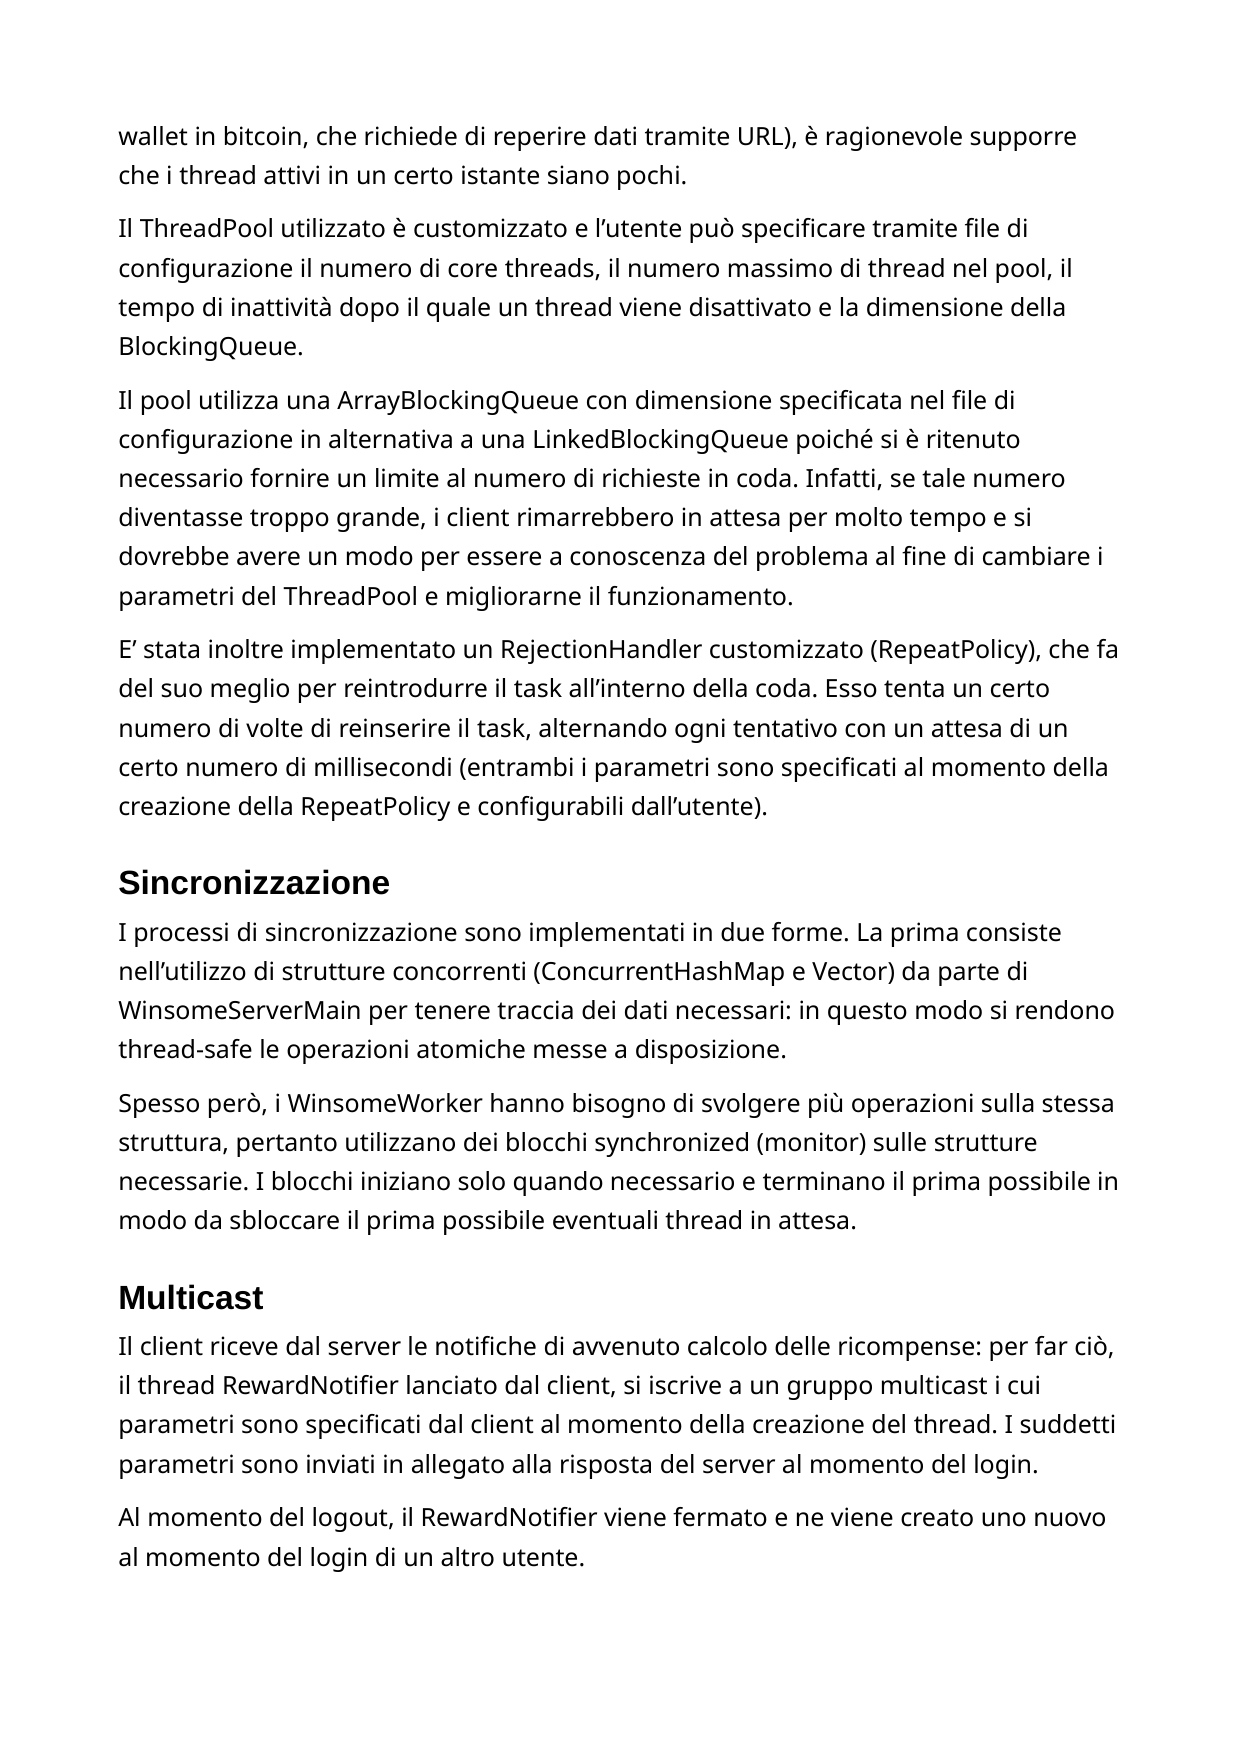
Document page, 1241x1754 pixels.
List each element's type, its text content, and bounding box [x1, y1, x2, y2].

text Spesso però, i WinsomeWorker hanno bisogno di svolgere più operazioni sulla stessa struttura, pertanto utilizzano dei blocchi synchronized (monitor) sulle strutture necessarie. I blocchi iniziano solo quando necessario e terminano il prima possibile in modo da sbloccare il prima possibile eventuali thread in attesa. [118, 1086, 1122, 1237]
text I processi di sincronizzazione sono implementati in due forme. La prima consiste nell’utilizzo di strutture concorrenti (ConcurrentHashMap e Vector) da parte di WinsomeServerMain per tenere traccia dei dati necessari: in questo modo si rendono thread-safe le operazioni atomiche messe a disposizione. [118, 914, 1122, 1066]
text wallet in bitcoin, che richiede di reperire dati tramite URL), è ragionevole supporre che i thread attivi in un certo istante siano pochi. [118, 118, 1122, 191]
subtitle Multicast [118, 1278, 1122, 1316]
subtitle Sincronizzazione [118, 863, 1122, 902]
text Il client riceve dal server le notifiche di avvenuto calcolo delle ricompense: per far ciò, il thread RewardNotifier lanciato dal client, si iscrive a un gruppo multicast i cui parametri sono specificati dal client al momento della creazione del thread. I suddetti parametri sono inviati in allegato alla risposta del server al momento del login. [118, 1329, 1122, 1480]
text E’ stata inoltre implementato un RejectionHandler customizzato (RepeatPolicy), che fa del suo meglio per reintrodurre il task all’interno della coda. Esso tenta un certo numero di volte di reinserire il task, alternando ogni tentativo con un attesa di un certo numero di millisecondi (entrambi i parametri sono specificati al momento della creazione della RepeatPolicy e configurabili dall’utente). [118, 632, 1122, 823]
text Al momento del logout, il RewardNotifier viene fermato e ne viene creato uno nuovo al momento del login di un altro utente. [118, 1500, 1122, 1573]
text Il pool utilizza una ArrayBlockingQueue con dimensione specificata nel file di configurazione in alternativa a una LinkedBlockingQueue poiché si è ritenuto necessario fornire un limite al numero di richieste in coda. Infatti, se tale numero diventasse troppo grande, i client rimarrebbero in attesa per molto tempo e si dovrebbe avere un modo per essere a conoscenza del problema al fine di cambiare i parametri del ThreadPool e migliorarne il funzionamento. [118, 382, 1122, 612]
text Il ThreadPool utilizzato è customizzato e l’utente può specificare tramite file di configurazione il numero di core threads, il numero massimo di thread nel pool, il tempo di inattività dopo il quale un thread viene disattivato e la dimensione della BlockingQueue. [118, 211, 1122, 363]
